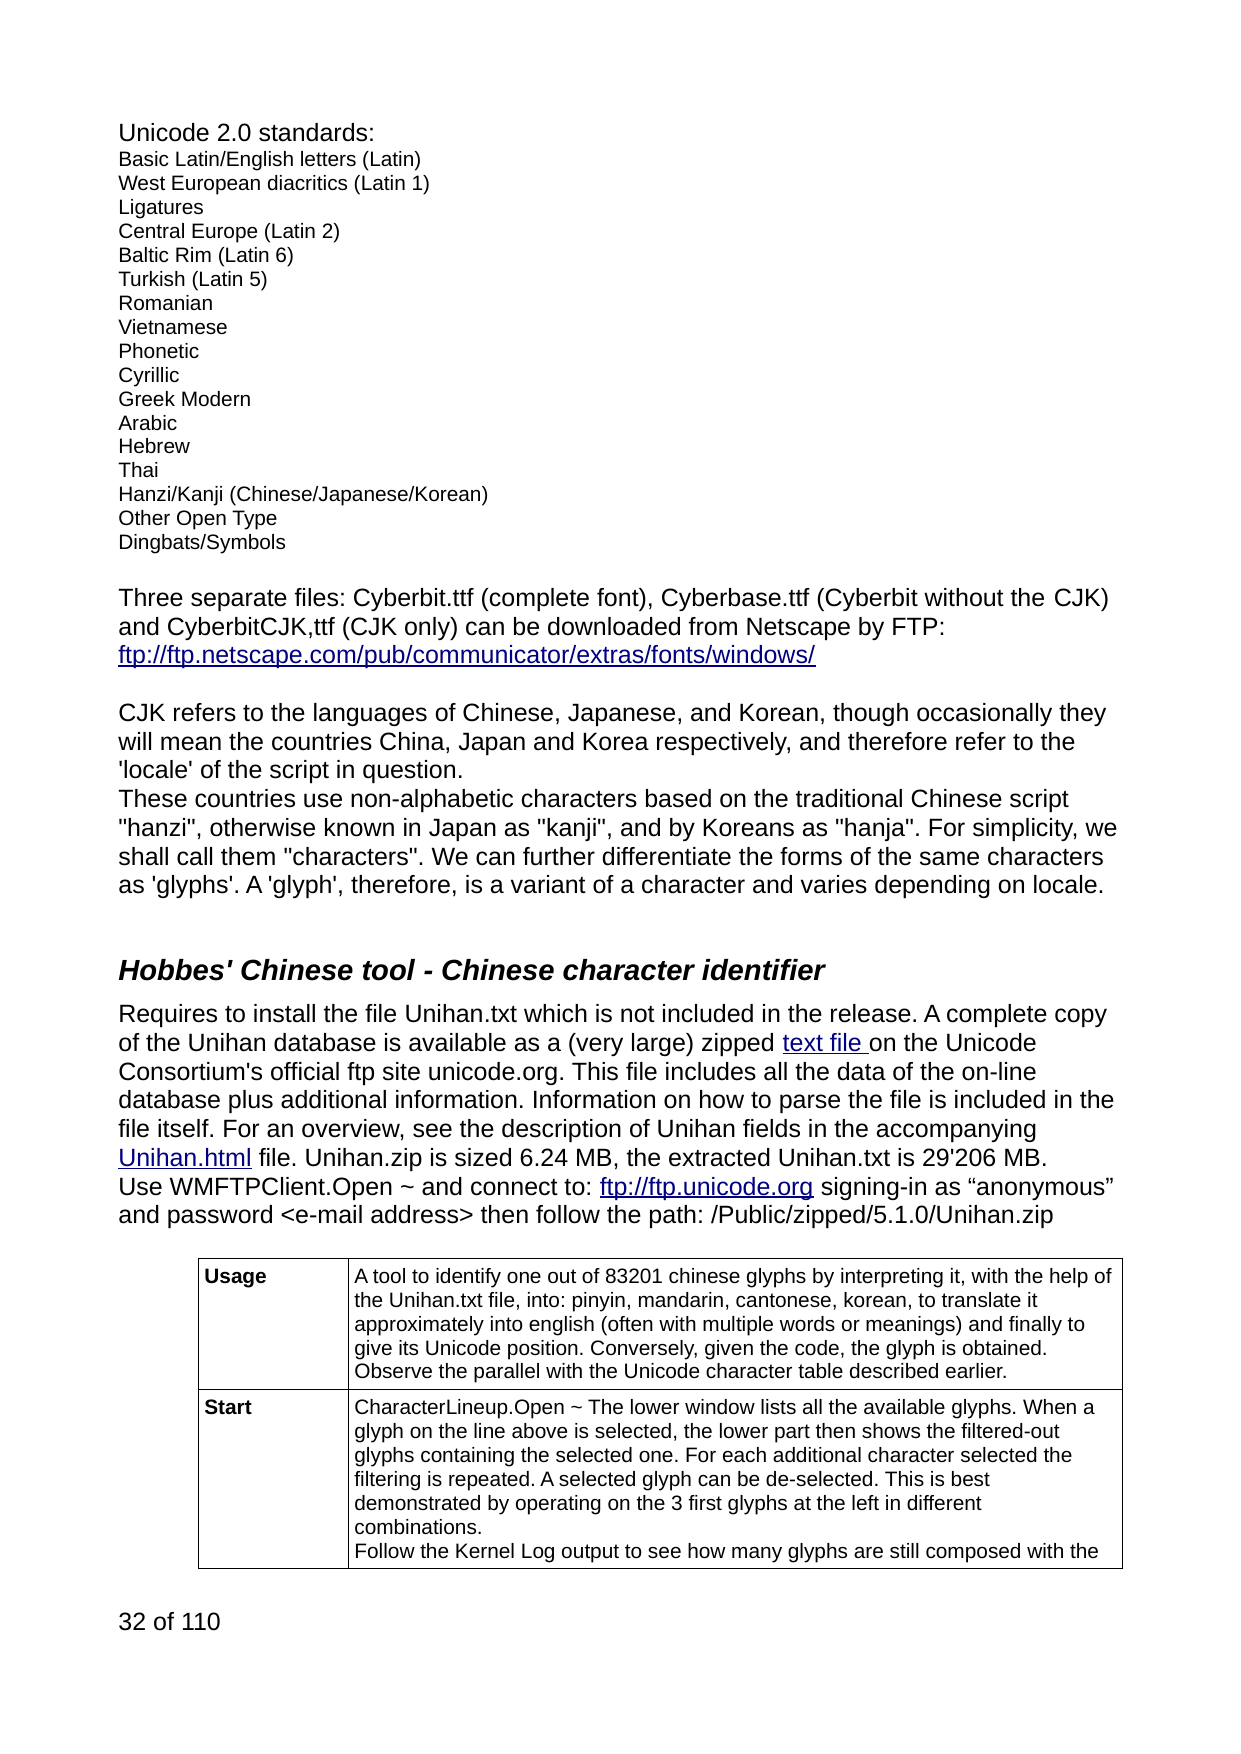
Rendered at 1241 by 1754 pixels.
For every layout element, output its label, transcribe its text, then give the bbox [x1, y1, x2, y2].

text Dingbats/Symbols [118, 530, 1122, 554]
text Turkish (Latin 5) [118, 267, 1122, 291]
text Romanian [118, 291, 1122, 314]
text Hanzi/Kanji (Chinese/Japanese/Korean) [118, 482, 1122, 506]
text Unicode 2.0 standards: [118, 118, 1122, 147]
text Central Europe (Latin 2) [118, 219, 1122, 243]
text Requires to install the file Unihan.txt which is not included in the release. A complete copy of the Unihan database is available as a (very large) zipped text file on the Unicode Consortium's official ftp site unicode.org. This file includes all the data of the on-line database plus additional information. Information on how to parse the file is included in the file itself. For an overview, see the description of Unihan fields in the accompanying Unihan.html file. Unihan.zip is sized 6.24 MB, the extracted Unihan.txt is 29'206 MB. [118, 999, 1122, 1171]
text Ligatures [118, 195, 1122, 219]
text CJK refers to the languages of Chinese, Japanese, and Korean, though occasionally they will mean the countries China, Japan and Korea respectively, and therefore refer to the 'locale' of the script in question. [118, 698, 1122, 784]
text Three separate files: Cyberbit.ttf (complete font), Cyberbase.ttf (Cyberbit without the CJK) and CyberbitCJK,ttf (CJK only) can be downloaded from Netscape by FTP: ftp://ftp.netscape.com/pub/communicator/extras/fonts/windows/ [118, 583, 1122, 669]
text Cyrillic [118, 362, 1122, 386]
table_cell Start [199, 1390, 348, 1568]
text Greek Modern [118, 386, 1122, 410]
text Phonetic [118, 338, 1122, 362]
text Baltic Rim (Latin 6) [118, 243, 1122, 267]
table_cell CharacterLineup.Open ~ The lower window lists all the available glyphs. When a glyph on the line above is selected, the lower part then shows the filtered-out glyphs containing the selected one. For each additional character selected the filtering is repeated. A selected glyph can be de-selected. This is best demonstrated by operating on the 3 first glyphs at the left in different combinations. Follow the Kernel Log output to see how many glyphs are still composed with the [349, 1390, 1122, 1568]
text Basic Latin/English letters (Latin) [118, 147, 1122, 171]
table_header Usage [199, 1259, 348, 1389]
subtitle Hobbes' Chinese tool - Chinese character identifier [118, 953, 1122, 986]
text Other Open Type [118, 506, 1122, 530]
text Hebrew [118, 434, 1122, 458]
text Use WMFTPClient.Open ~ and connect to: ftp://ftp.unicode.org signing-in as “anonymous” and password <e-mail address> then follow the path: /Public/zipped/5.1.0/Unihan.zip [118, 1171, 1122, 1229]
text Vietnamese [118, 314, 1122, 338]
table_header A tool to identify one out of 83201 chinese glyphs by interpreting it, with the help of the Unihan.txt file, into: pinyin, mandarin, cantonese, korean, to translate it approximately into english (often with multiple words or meanings) and finally to give its Unicode position. Conversely, given the code, the glyph is obtained. Observe the parallel with the Unicode character table described earlier. [349, 1259, 1122, 1389]
text These countries use non-alphabetic characters based on the traditional Chinese script "hanzi", otherwise known in Japan as "kanji", and by Koreans as "hanja". For simplicity, we shall call them "characters". We can further differentiate the forms of the same characters as 'glyphs'. A 'glyph', therefore, is a variant of a character and varies depending on locale. [118, 784, 1122, 899]
text Arabic [118, 410, 1122, 434]
text West European diacritics (Latin 1) [118, 171, 1122, 195]
text Thai [118, 458, 1122, 482]
